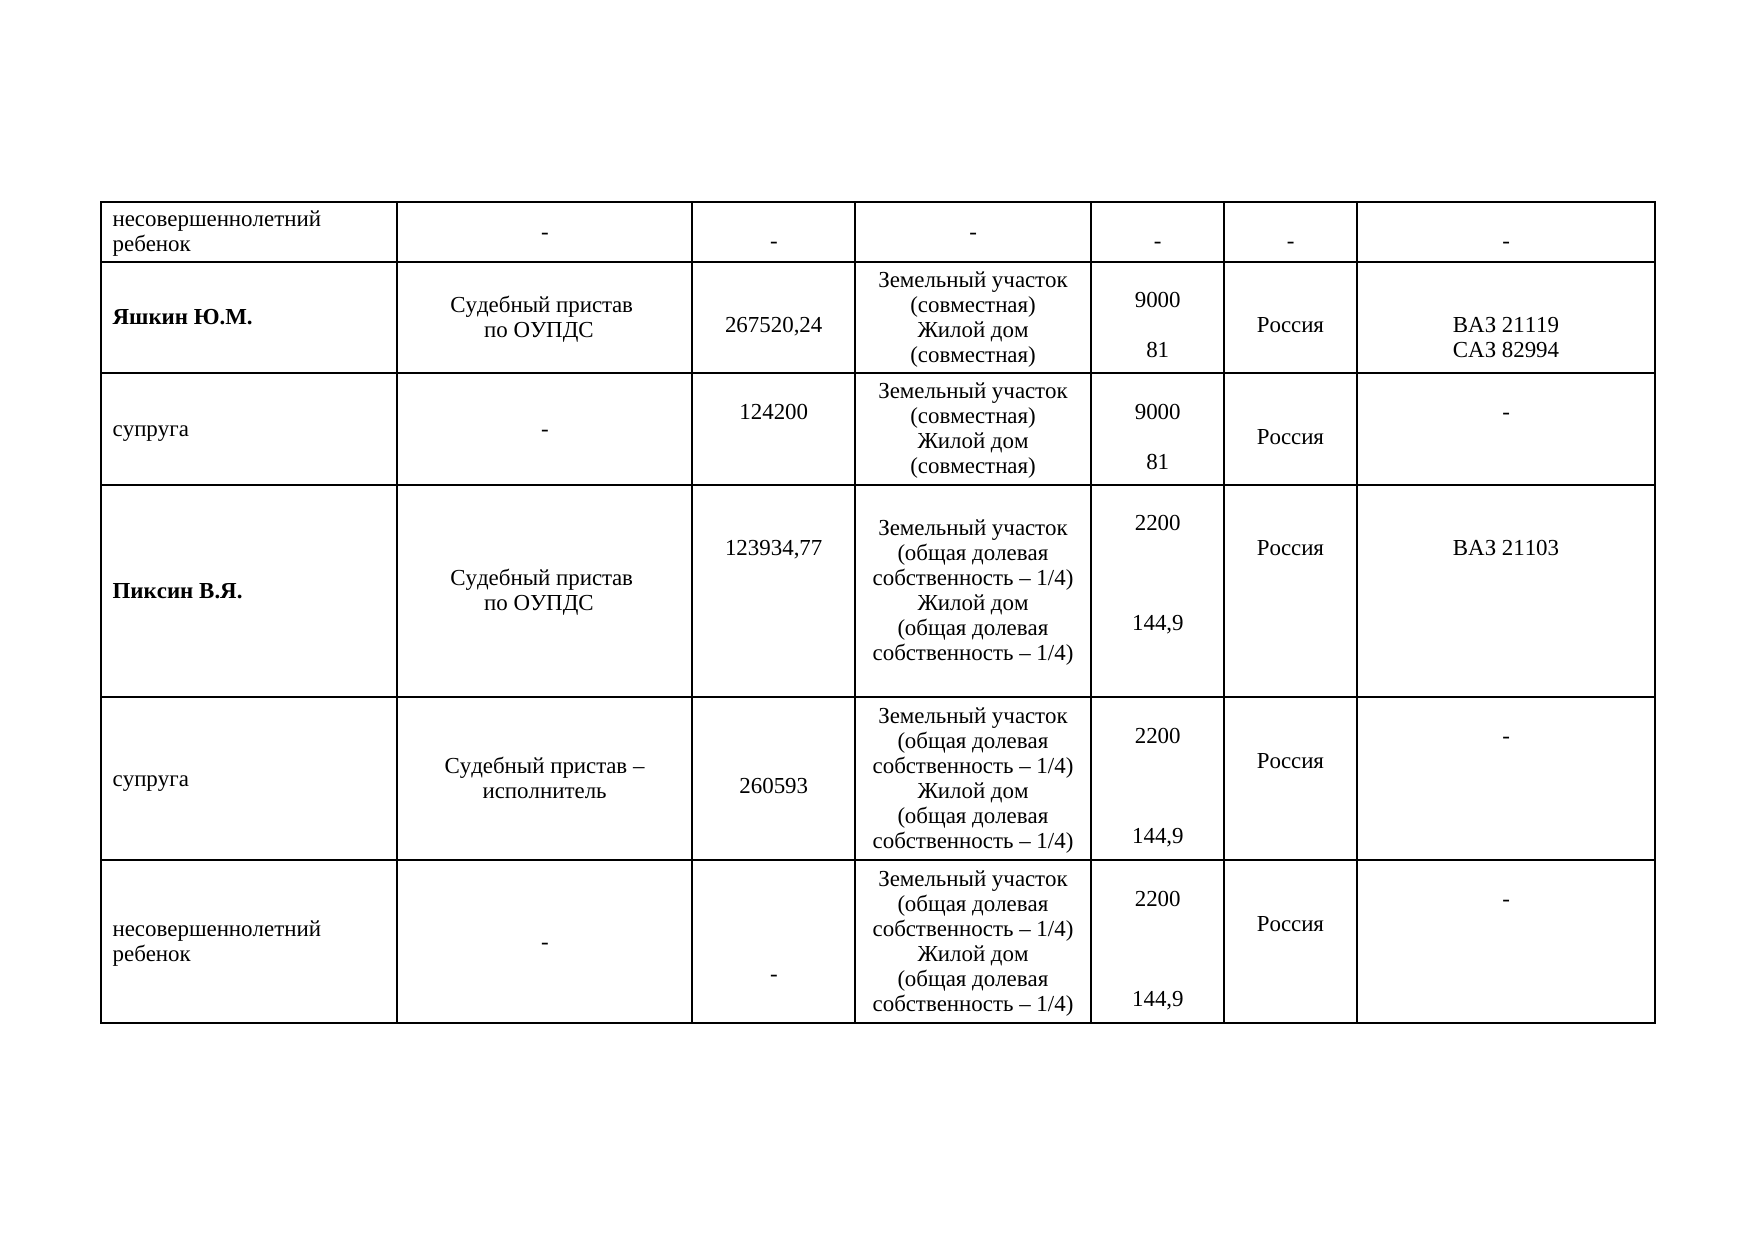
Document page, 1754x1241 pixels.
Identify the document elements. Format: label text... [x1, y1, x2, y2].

table_cell 260593 [693, 698, 854, 859]
table_cell Судебный пристав – исполнитель [398, 698, 691, 859]
table_cell - [1358, 861, 1654, 1022]
table_cell Россия [1225, 698, 1356, 859]
table_cell Земельный участок (общая долевая собственность – 1/4) Жилой дом (общая долевая собственность – 1/4) [856, 486, 1090, 696]
table_cell Судебный пристав по ОУПДС [398, 263, 691, 372]
table_cell - [856, 203, 1090, 261]
table_cell 124200 [693, 374, 854, 483]
table_cell - [398, 203, 691, 261]
table_cell Яшкин Ю.М. [102, 263, 396, 372]
table_cell супруга [102, 698, 396, 859]
table_cell Земельный участок (совместная) Жилой дом (совместная) [856, 374, 1090, 483]
table_cell 123934,77 [693, 486, 854, 696]
table_cell - [693, 203, 854, 261]
table_cell Земельный участок (общая долевая собственность – 1/4) Жилой дом (общая долевая собственность – 1/4) [856, 861, 1090, 1022]
table_cell 9000 81 [1092, 263, 1223, 372]
table_cell Россия [1225, 861, 1356, 1022]
table_cell Земельный участок (общая долевая собственность – 1/4) Жилой дом (общая долевая собственность – 1/4) [856, 698, 1090, 859]
table_cell ВАЗ 21103 [1358, 486, 1654, 696]
table_cell Пиксин В.Я. [102, 486, 396, 696]
table_cell - [1358, 698, 1654, 859]
table_cell - [693, 861, 854, 1022]
table_cell 9000 81 [1092, 374, 1223, 483]
table_cell Россия [1225, 374, 1356, 483]
table_cell 267520,24 [693, 263, 854, 372]
table_cell ВАЗ 21119 САЗ 82994 [1358, 263, 1654, 372]
table_cell 2200 144,9 [1092, 486, 1223, 696]
table_cell несовершеннолетний ребенок [102, 861, 396, 1022]
table_cell супруга [102, 374, 396, 483]
table_cell Россия [1225, 263, 1356, 372]
table_cell несовершеннолетний ребенок [102, 203, 396, 261]
table_cell - [1358, 374, 1654, 483]
table_cell - [398, 861, 691, 1022]
table_cell 2200 144,9 [1092, 861, 1223, 1022]
table_cell - [1225, 203, 1356, 261]
table_cell Россия [1225, 486, 1356, 696]
table_cell - [1092, 203, 1223, 261]
table_cell - [1358, 203, 1654, 261]
table_cell Судебный пристав по ОУПДС [398, 486, 691, 696]
table_cell - [398, 374, 691, 483]
table_cell Земельный участок (совместная) Жилой дом (совместная) [856, 263, 1090, 372]
table_cell 2200 144,9 [1092, 698, 1223, 859]
